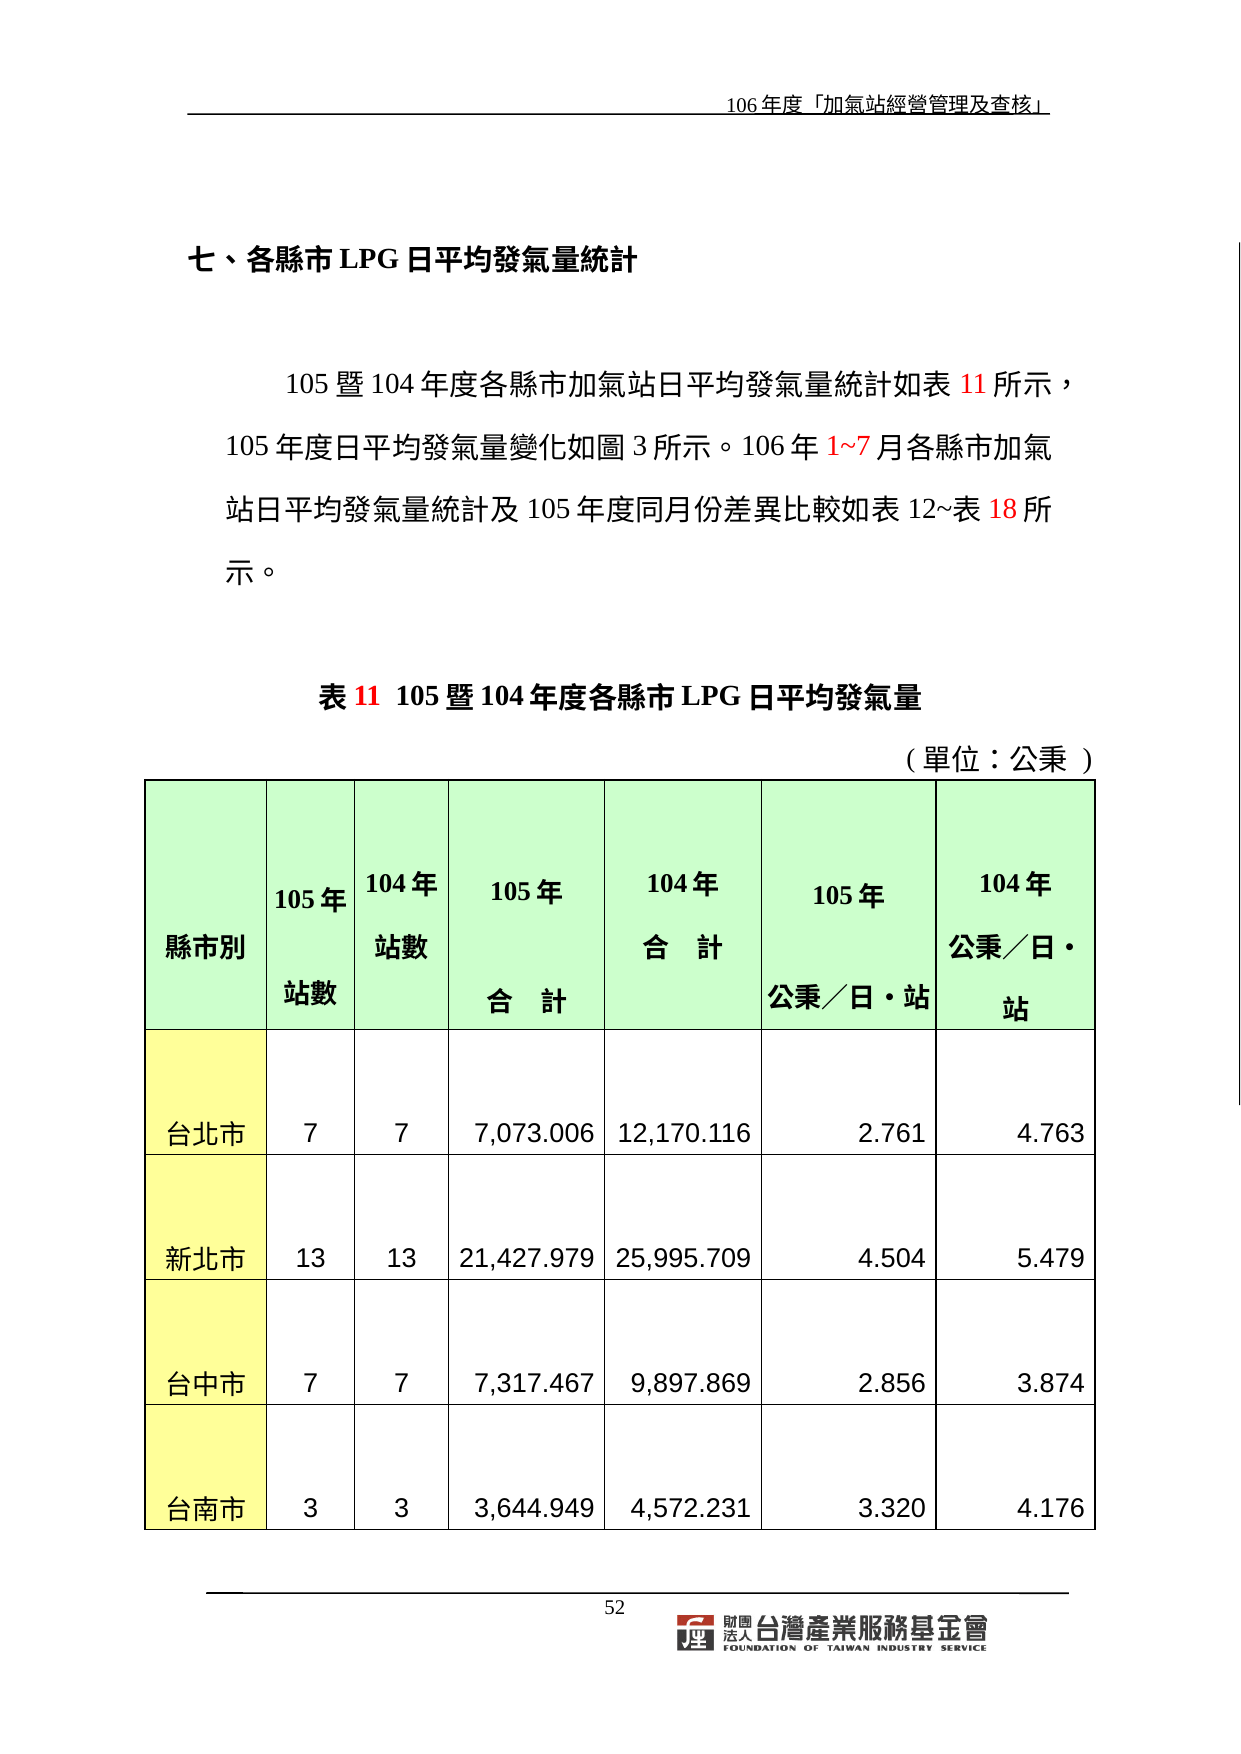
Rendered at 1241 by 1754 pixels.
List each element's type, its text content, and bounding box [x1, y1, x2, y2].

table_cell 5.479 [937, 1155, 1094, 1279]
table_header ( 單位：公秉 ) [448, 716, 1095, 779]
table_cell 13 [355, 1155, 448, 1279]
table_cell 4.763 [937, 1030, 1094, 1154]
table_cell 新北市 [146, 1155, 266, 1279]
table_cell 105年 公秉／日‧站 [762, 781, 935, 1029]
table_cell 3,644.949 [449, 1405, 604, 1529]
table_cell 7 [267, 1280, 354, 1404]
table_cell 縣市別 [146, 781, 266, 1029]
table_cell 7 [267, 1030, 354, 1154]
table_cell 2.761 [762, 1030, 935, 1154]
table_cell 104年 站數 [355, 781, 448, 1029]
table_cell 3.320 [762, 1405, 935, 1529]
table_cell 104年 公秉／日‧站 [937, 781, 1094, 1029]
table_cell 104年 合 計 [605, 781, 761, 1029]
table_cell 21,427.979 [449, 1155, 604, 1279]
table_cell 3 [267, 1405, 354, 1529]
table_cell 105年 站數 [267, 781, 354, 1029]
table_cell 3.874 [937, 1280, 1094, 1404]
table_cell 7,073.006 [449, 1030, 604, 1154]
table_cell 4,572.231 [605, 1405, 761, 1529]
table_cell 7 [355, 1030, 448, 1154]
table_cell 9,897.869 [605, 1280, 761, 1404]
table_cell 25,995.709 [605, 1155, 761, 1279]
table_cell 13 [267, 1155, 354, 1279]
text 七、各縣市LPG日平均發氣量統計 [187, 216, 1053, 279]
table_cell 台中市 [146, 1280, 266, 1404]
table_header [355, 716, 448, 779]
table_cell 12,170.116 [605, 1030, 761, 1154]
table_header [145, 716, 355, 779]
table_cell 4.504 [762, 1155, 935, 1279]
table_cell 7,317.467 [449, 1280, 604, 1404]
table_cell 2.856 [762, 1280, 935, 1404]
text 表11 105暨104年度各縣市LPG日平均發氣量 [187, 654, 1053, 716]
text 105暨104年度各縣市加氣站日平均發氣量統計如表11所示，105年度日平均發氣量變化如圖3所示。106年1~7月各縣市加氣站日平均發氣量統計及105年度同月份差異比較如表12~表18所示。 [225, 341, 1053, 591]
table_cell 台南市 [146, 1405, 266, 1529]
table_cell 4.176 [937, 1405, 1094, 1529]
table_cell 7 [355, 1280, 448, 1404]
table_cell 台北市 [146, 1030, 266, 1154]
table_cell 105年 合 計 [449, 781, 604, 1029]
table_cell 3 [355, 1405, 448, 1529]
